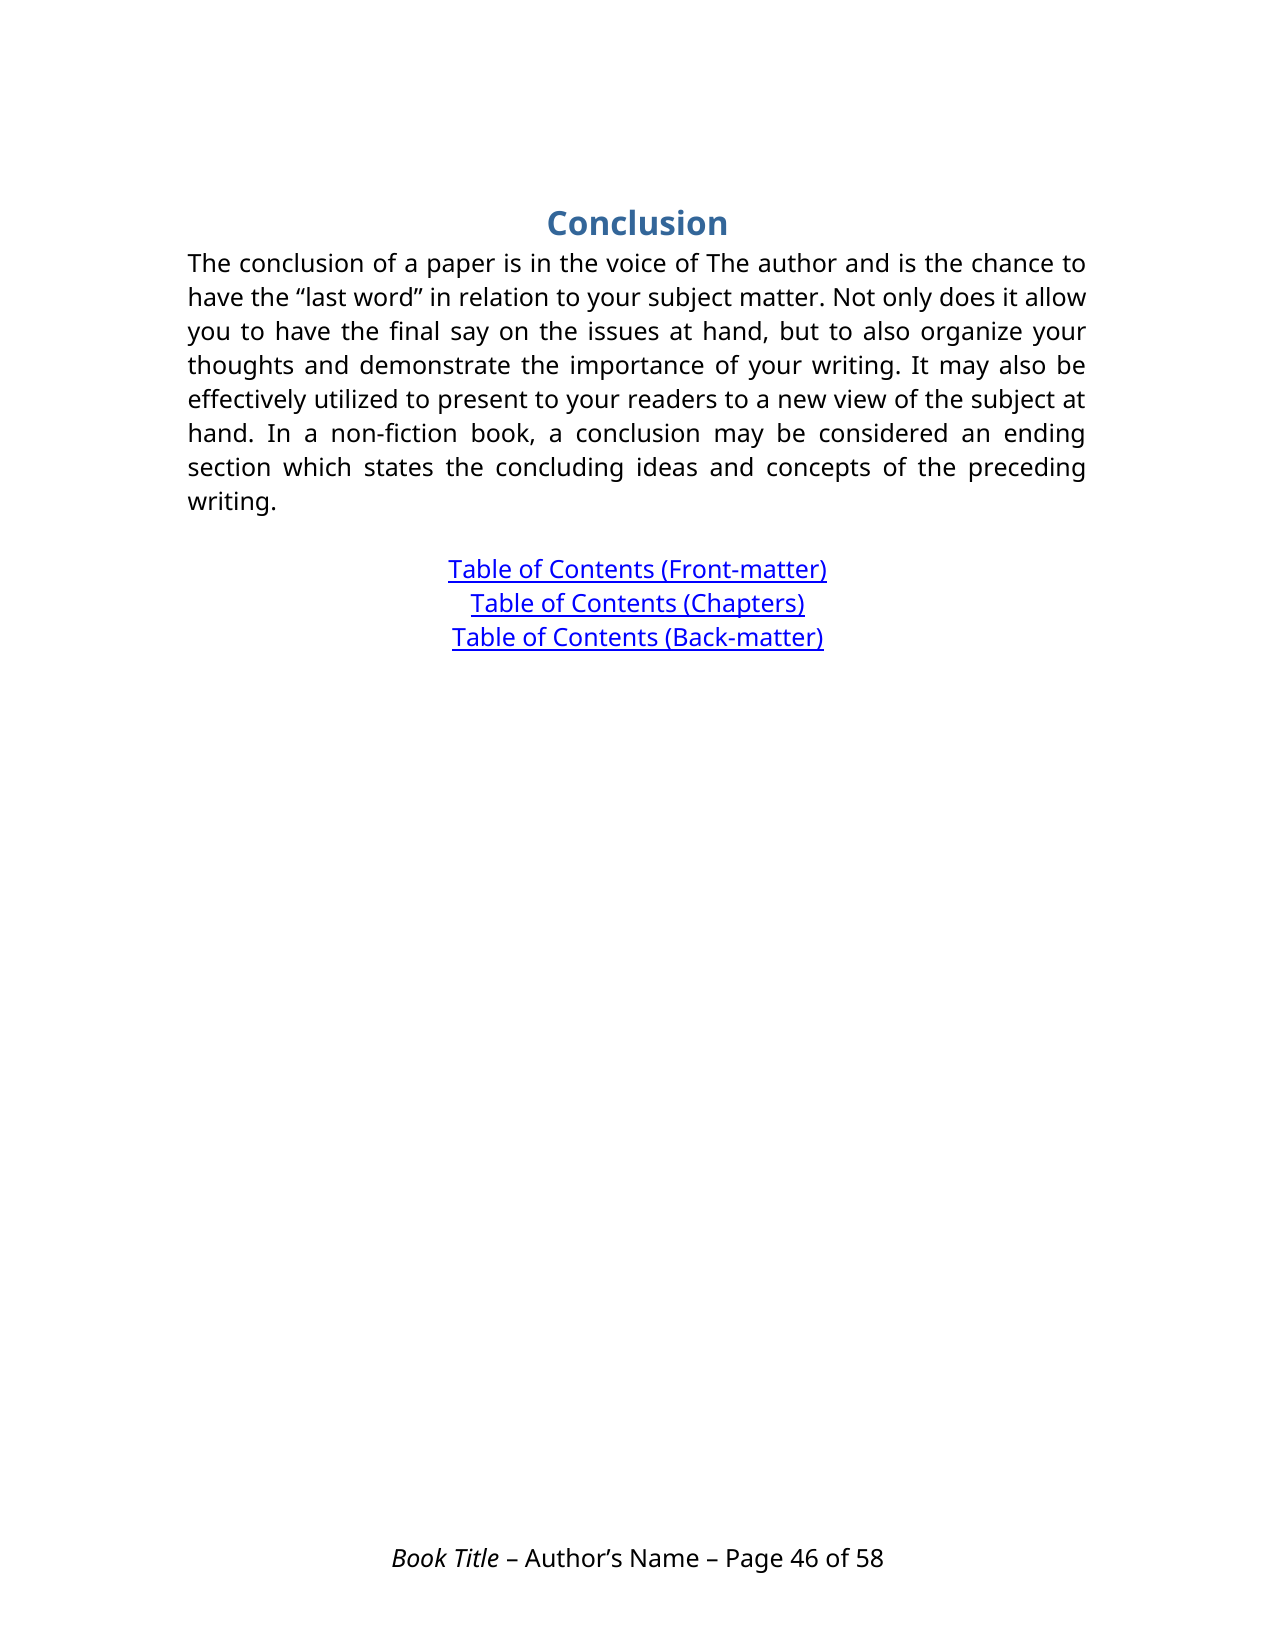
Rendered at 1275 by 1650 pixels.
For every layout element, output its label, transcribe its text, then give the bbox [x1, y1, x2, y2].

text The conclusion of a paper is in the voice of The author and is the chance to have the “last word” in relation to your subject matter. Not only does it allow you to have the final say on the issues at hand, but to also organize your thoughts and demonstrate the importance of your writing. It may also be effectively utilized to present to your readers to a new view of the subject at hand. In a non-fiction book, a conclusion may be considered an ending section which states the concluding ideas and concepts of the preceding writing. [187, 245, 1087, 518]
text Table of Contents (Back-matter) [187, 620, 1087, 654]
subtitle Conclusion [187, 200, 1087, 245]
text Table of Contents (Front-matter) [187, 552, 1087, 586]
text Table of Contents (Chapters) [187, 586, 1087, 620]
